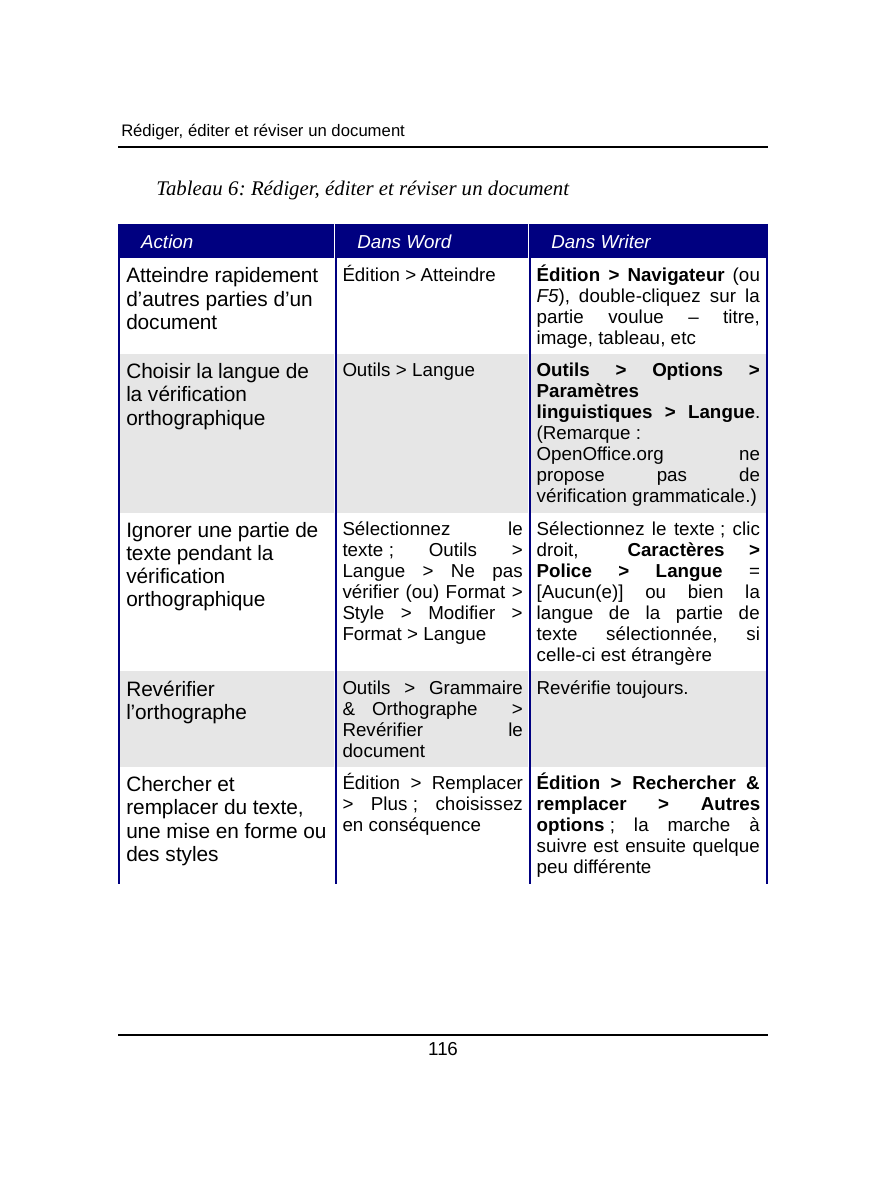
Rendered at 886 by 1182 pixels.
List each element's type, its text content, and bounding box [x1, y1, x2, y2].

table_header Action [120, 226, 334, 258]
table_cell Édition > Rechercher & remplacer > Autres options ; la marche à suivre est ensuite quelque peu différente [531, 767, 766, 884]
table_cell Sélectionnez le texte ; Outils > Langue > Ne pas vérifier (ou) Format > Style > Modifier > Format > Langue [337, 513, 528, 671]
table_cell Outils > Langue [337, 354, 528, 513]
table_cell Choisir la langue de la vérification orthographique [120, 354, 334, 513]
table_cell Édition > Atteindre [337, 258, 528, 354]
table_cell Atteindre rapidement d’autres parties d’un document [120, 258, 334, 354]
table_cell Outils > Grammaire & Orthographe > Revérifier le document [337, 671, 528, 767]
table_cell Édition > Navigateur (ou F5), double-cliquez sur la partie voulue – titre, image, tableau, etc [531, 258, 766, 354]
table_cell Sélectionnez le texte ; clic droit, Caractères > Police > Langue = [Aucun(e)] ou bien la langue de la partie de texte sélectionnée, si celle-ci est étrangère [531, 513, 766, 671]
table_header Dans Word [337, 226, 528, 258]
table_cell Outils > Options > Paramètres linguistiques > Langue. (Remarque : OpenOffice.org ne propose pas de vérification grammaticale.) [531, 354, 766, 513]
table_cell Chercher et remplacer du texte, une mise en forme ou des styles [120, 767, 334, 884]
text Tableau 6: Rédiger, éditer et réviser un document [156, 177, 768, 200]
table_cell Revérifier l’orthographe [120, 671, 334, 767]
table_cell Ignorer une partie de texte pendant la vérification orthographique [120, 513, 334, 671]
table_cell Édition > Remplacer > Plus ; choisissez en conséquence [337, 767, 528, 884]
table_cell Revérifie toujours. [531, 671, 766, 767]
table_header Dans Writer [531, 226, 766, 258]
